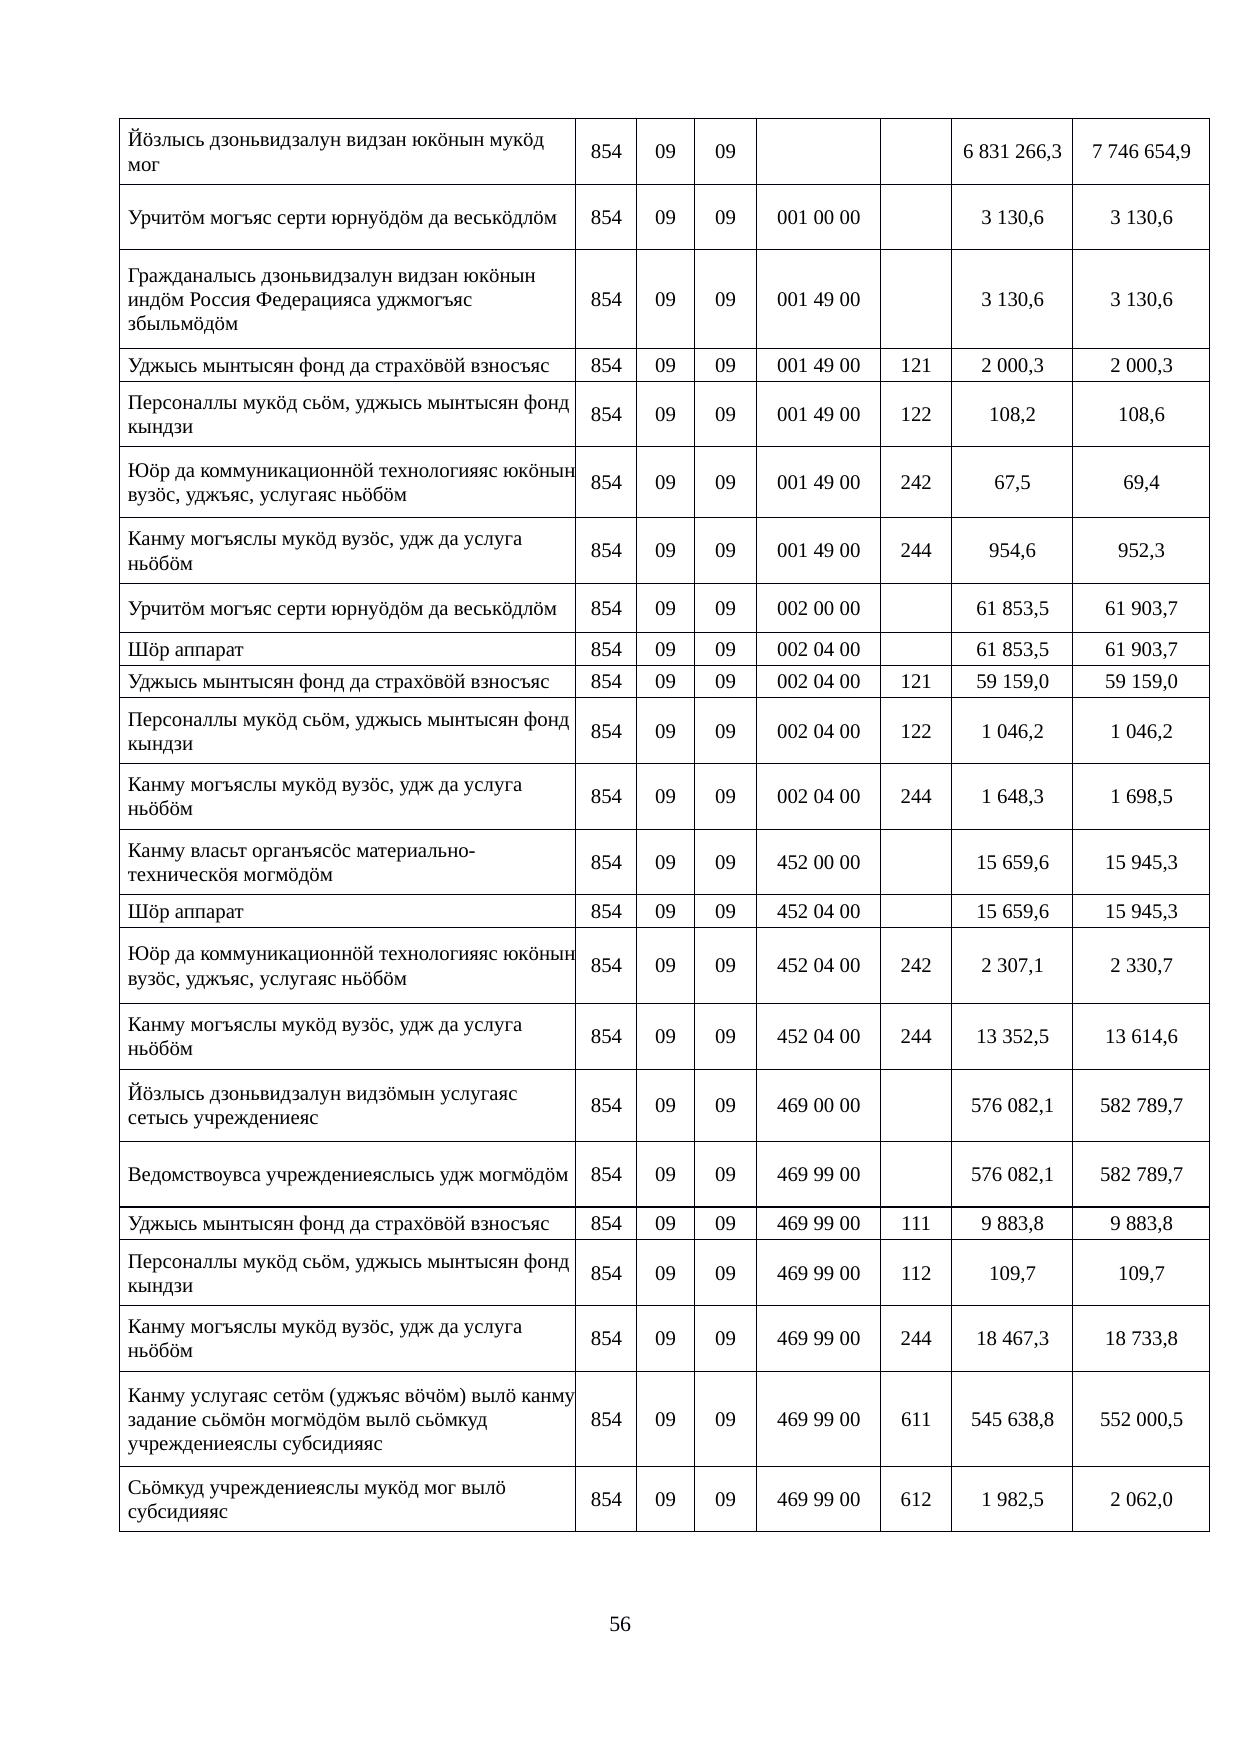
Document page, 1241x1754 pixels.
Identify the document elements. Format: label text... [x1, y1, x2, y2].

table_cell 09 [695, 698, 756, 763]
table_cell 108,2 [952, 382, 1072, 446]
table_cell 452 04 00 [757, 1004, 880, 1068]
table_cell 545 638,8 [952, 1372, 1072, 1466]
table_cell [881, 895, 951, 927]
table_cell Шӧр аппарат [120, 895, 575, 927]
table_cell 854 [576, 349, 636, 381]
table_cell 854 [576, 119, 636, 184]
table_cell 854 [576, 895, 636, 927]
table_cell 09 [637, 1208, 694, 1239]
table_cell 854 [576, 1240, 636, 1305]
table_cell 09 [637, 518, 694, 583]
table_cell 1 648,3 [952, 764, 1072, 828]
table_cell Канму услугаяс сетӧм (уджъяс вӧчӧм) вылӧ канму задание сьӧмӧн могмӧдӧм вылӧ сьӧмкуд учреждениеяслы субсидияяс [120, 1372, 575, 1466]
table_cell 09 [695, 1070, 756, 1141]
table_cell 69,4 [1073, 447, 1209, 517]
table_cell 09 [637, 250, 694, 348]
table_cell 7 746 654,9 [1073, 119, 1209, 184]
table_cell [881, 830, 951, 894]
table_cell 09 [637, 764, 694, 828]
table_cell 109,7 [952, 1240, 1072, 1305]
table_cell 954,6 [952, 518, 1072, 583]
table_cell 854 [576, 447, 636, 517]
table_cell 002 00 00 [757, 584, 880, 632]
table_cell 09 [695, 185, 756, 249]
table_cell [881, 584, 951, 632]
table_cell 001 49 00 [757, 250, 880, 348]
table_cell Канму могъяслы мукӧд вузӧс, удж да услуга ньӧбӧм [120, 518, 575, 583]
table_cell 854 [576, 250, 636, 348]
table_cell 122 [881, 698, 951, 763]
table_cell 469 00 00 [757, 1070, 880, 1141]
table_cell 2 330,7 [1073, 928, 1209, 1003]
table_cell 469 99 00 [757, 1240, 880, 1305]
table_cell 002 04 00 [757, 698, 880, 763]
table_cell 854 [576, 633, 636, 664]
table_cell 469 99 00 [757, 1372, 880, 1466]
table_cell 09 [695, 1306, 756, 1371]
table_cell 612 [881, 1467, 951, 1531]
table_cell 9 883,8 [1073, 1208, 1209, 1239]
table_cell 854 [576, 1208, 636, 1239]
table_cell 582 789,7 [1073, 1070, 1209, 1141]
table_cell 121 [881, 349, 951, 381]
table_cell 09 [637, 1004, 694, 1068]
table_cell 09 [695, 1467, 756, 1531]
table_cell 09 [695, 633, 756, 664]
table_cell 09 [637, 584, 694, 632]
table_cell 2 000,3 [952, 349, 1072, 381]
table_cell Урчитӧм могъяс серти юрнуӧдӧм да веськӧдлӧм [120, 584, 575, 632]
table_cell 59 159,0 [952, 666, 1072, 697]
table_cell 552 000,5 [1073, 1372, 1209, 1466]
table_cell 3 130,6 [952, 185, 1072, 249]
table_cell 2 000,3 [1073, 349, 1209, 381]
table_cell 002 04 00 [757, 666, 880, 697]
table_cell Персоналлы мукӧд сьӧм, уджысь мынтысян фонд кындзи [120, 698, 575, 763]
table_cell 18 733,8 [1073, 1306, 1209, 1371]
table_cell 09 [695, 447, 756, 517]
table_cell 469 99 00 [757, 1306, 880, 1371]
table_cell 452 00 00 [757, 830, 880, 894]
table_cell 001 00 00 [757, 185, 880, 249]
table_cell 854 [576, 1372, 636, 1466]
table_cell 244 [881, 764, 951, 828]
table_cell 09 [637, 1142, 694, 1206]
table_cell 001 49 00 [757, 349, 880, 381]
table_cell 09 [695, 349, 756, 381]
table_cell Ведомствоувса учреждениеяслысь удж могмӧдӧм [120, 1142, 575, 1206]
table_cell 1 698,5 [1073, 764, 1209, 828]
table_cell 576 082,1 [952, 1070, 1072, 1141]
table_cell 854 [576, 1070, 636, 1141]
table_cell Урчитӧм могъяс серти юрнуӧдӧм да веськӧдлӧм [120, 185, 575, 249]
table_cell Йӧзлысь дзоньвидзалун видзӧмын услугаяс сетысь учреждениеяс [120, 1070, 575, 1141]
table_cell Сьӧмкуд учреждениеяслы мукӧд мог вылӧ субсидияяс [120, 1467, 575, 1531]
table_cell 09 [637, 928, 694, 1003]
table_cell 3 130,6 [1073, 250, 1209, 348]
table_cell 09 [637, 185, 694, 249]
table_cell 18 467,3 [952, 1306, 1072, 1371]
table_cell Персоналлы мукӧд сьӧм, уджысь мынтысян фонд кындзи [120, 1240, 575, 1305]
table_cell 09 [637, 447, 694, 517]
table_cell 61 903,7 [1073, 633, 1209, 664]
table_cell 09 [695, 584, 756, 632]
table_cell 611 [881, 1372, 951, 1466]
table_cell 09 [695, 1142, 756, 1206]
table_cell 469 99 00 [757, 1467, 880, 1531]
table_cell 122 [881, 382, 951, 446]
table_cell [881, 1142, 951, 1206]
table_cell 854 [576, 584, 636, 632]
table_cell 242 [881, 447, 951, 517]
table_cell 15 659,6 [952, 895, 1072, 927]
table_cell Канму могъяслы мукӧд вузӧс, удж да услуга ньӧбӧм [120, 1306, 575, 1371]
table_cell 1 982,5 [952, 1467, 1072, 1531]
table_cell Канму могъяслы мукӧд вузӧс, удж да услуга ньӧбӧм [120, 764, 575, 828]
table_cell 61 903,7 [1073, 584, 1209, 632]
table_cell 108,6 [1073, 382, 1209, 446]
table_cell 854 [576, 698, 636, 763]
table_cell 09 [695, 1004, 756, 1068]
table_cell 854 [576, 1306, 636, 1371]
table_cell 111 [881, 1208, 951, 1239]
table_cell 244 [881, 1004, 951, 1068]
table_cell Гражданалысь дзоньвидзалун видзан юкӧнын индӧм Россия Федерацияса уджмогъяс збыльмӧдӧм [120, 250, 575, 348]
table_cell 09 [695, 250, 756, 348]
table_cell 242 [881, 928, 951, 1003]
table_cell 001 49 00 [757, 518, 880, 583]
table_cell Уджысь мынтысян фонд да страхӧвӧй взносъяс [120, 666, 575, 697]
table_cell 09 [637, 698, 694, 763]
table_cell 09 [637, 895, 694, 927]
table_cell 61 853,5 [952, 633, 1072, 664]
table_cell Юӧр да коммуникационнӧй технологияяс юкӧнын вузӧс, уджъяс, услугаяс ньӧбӧм [120, 928, 575, 1003]
table_cell 15 945,3 [1073, 895, 1209, 927]
table_cell 1 046,2 [952, 698, 1072, 763]
table_cell 09 [637, 382, 694, 446]
table_cell 1 046,2 [1073, 698, 1209, 763]
table_cell 952,3 [1073, 518, 1209, 583]
table_cell [881, 1070, 951, 1141]
table_cell 3 130,6 [952, 250, 1072, 348]
table_cell Уджысь мынтысян фонд да страхӧвӧй взносъяс [120, 1208, 575, 1239]
table_cell 469 99 00 [757, 1142, 880, 1206]
table_cell [757, 119, 880, 184]
table_cell 452 04 00 [757, 895, 880, 927]
table_cell 001 49 00 [757, 382, 880, 446]
table_cell 576 082,1 [952, 1142, 1072, 1206]
table_cell 09 [695, 1208, 756, 1239]
table_cell 13 352,5 [952, 1004, 1072, 1068]
table_cell 09 [695, 382, 756, 446]
table_cell 09 [695, 928, 756, 1003]
table_cell Персоналлы мукӧд сьӧм, уджысь мынтысян фонд кындзи [120, 382, 575, 446]
table_cell 854 [576, 666, 636, 697]
table_cell 244 [881, 1306, 951, 1371]
table_cell Канму власьт органъясӧс материально-техническӧя могмӧдӧм [120, 830, 575, 894]
table_cell 469 99 00 [757, 1208, 880, 1239]
table_cell 15 659,6 [952, 830, 1072, 894]
table_cell 13 614,6 [1073, 1004, 1209, 1068]
table_cell 2 062,0 [1073, 1467, 1209, 1531]
table_cell 09 [695, 666, 756, 697]
table_cell 854 [576, 928, 636, 1003]
table_cell 2 307,1 [952, 928, 1072, 1003]
table_cell 854 [576, 830, 636, 894]
table_cell 854 [576, 1004, 636, 1068]
table_cell 09 [637, 666, 694, 697]
table_cell 09 [637, 830, 694, 894]
table_cell 09 [695, 1372, 756, 1466]
table_cell 854 [576, 185, 636, 249]
table_cell 09 [695, 764, 756, 828]
table_cell 854 [576, 518, 636, 583]
table_cell 09 [695, 1240, 756, 1305]
table_cell 09 [637, 1070, 694, 1141]
table_cell 09 [637, 1306, 694, 1371]
table_cell 002 04 00 [757, 764, 880, 828]
table_cell 09 [637, 1240, 694, 1305]
table_cell [881, 185, 951, 249]
table_cell 09 [637, 1372, 694, 1466]
table_cell 001 49 00 [757, 447, 880, 517]
table_cell 09 [695, 518, 756, 583]
table_cell Йӧзлысь дзоньвидзалун видзан юкӧнын мукӧд мог [120, 119, 575, 184]
table_cell 15 945,3 [1073, 830, 1209, 894]
table_cell 09 [637, 1467, 694, 1531]
table_cell 09 [695, 895, 756, 927]
table_cell 121 [881, 666, 951, 697]
table_cell 09 [637, 349, 694, 381]
table_cell 6 831 266,3 [952, 119, 1072, 184]
table_cell 002 04 00 [757, 633, 880, 664]
table_cell [881, 119, 951, 184]
table_cell 09 [637, 119, 694, 184]
table_cell 854 [576, 764, 636, 828]
table_cell 854 [576, 1142, 636, 1206]
table_cell 854 [576, 382, 636, 446]
table_cell 59 159,0 [1073, 666, 1209, 697]
table_cell 452 04 00 [757, 928, 880, 1003]
table_cell Канму могъяслы мукӧд вузӧс, удж да услуга ньӧбӧм [120, 1004, 575, 1068]
table_cell 09 [695, 119, 756, 184]
table_cell 09 [637, 633, 694, 664]
table_cell 67,5 [952, 447, 1072, 517]
table_cell Юӧр да коммуникационнӧй технологияяс юкӧнын вузӧс, уджъяс, услугаяс ньӧбӧм [120, 447, 575, 517]
table_cell 244 [881, 518, 951, 583]
table_cell Шӧр аппарат [120, 633, 575, 664]
table_cell 112 [881, 1240, 951, 1305]
table_cell 3 130,6 [1073, 185, 1209, 249]
table_cell Уджысь мынтысян фонд да страхӧвӧй взносъяс [120, 349, 575, 381]
table_cell 582 789,7 [1073, 1142, 1209, 1206]
table_cell 854 [576, 1467, 636, 1531]
table_cell [881, 250, 951, 348]
table_cell 61 853,5 [952, 584, 1072, 632]
table_cell 09 [695, 830, 756, 894]
table_cell [881, 633, 951, 664]
table_cell 109,7 [1073, 1240, 1209, 1305]
table_cell 9 883,8 [952, 1208, 1072, 1239]
